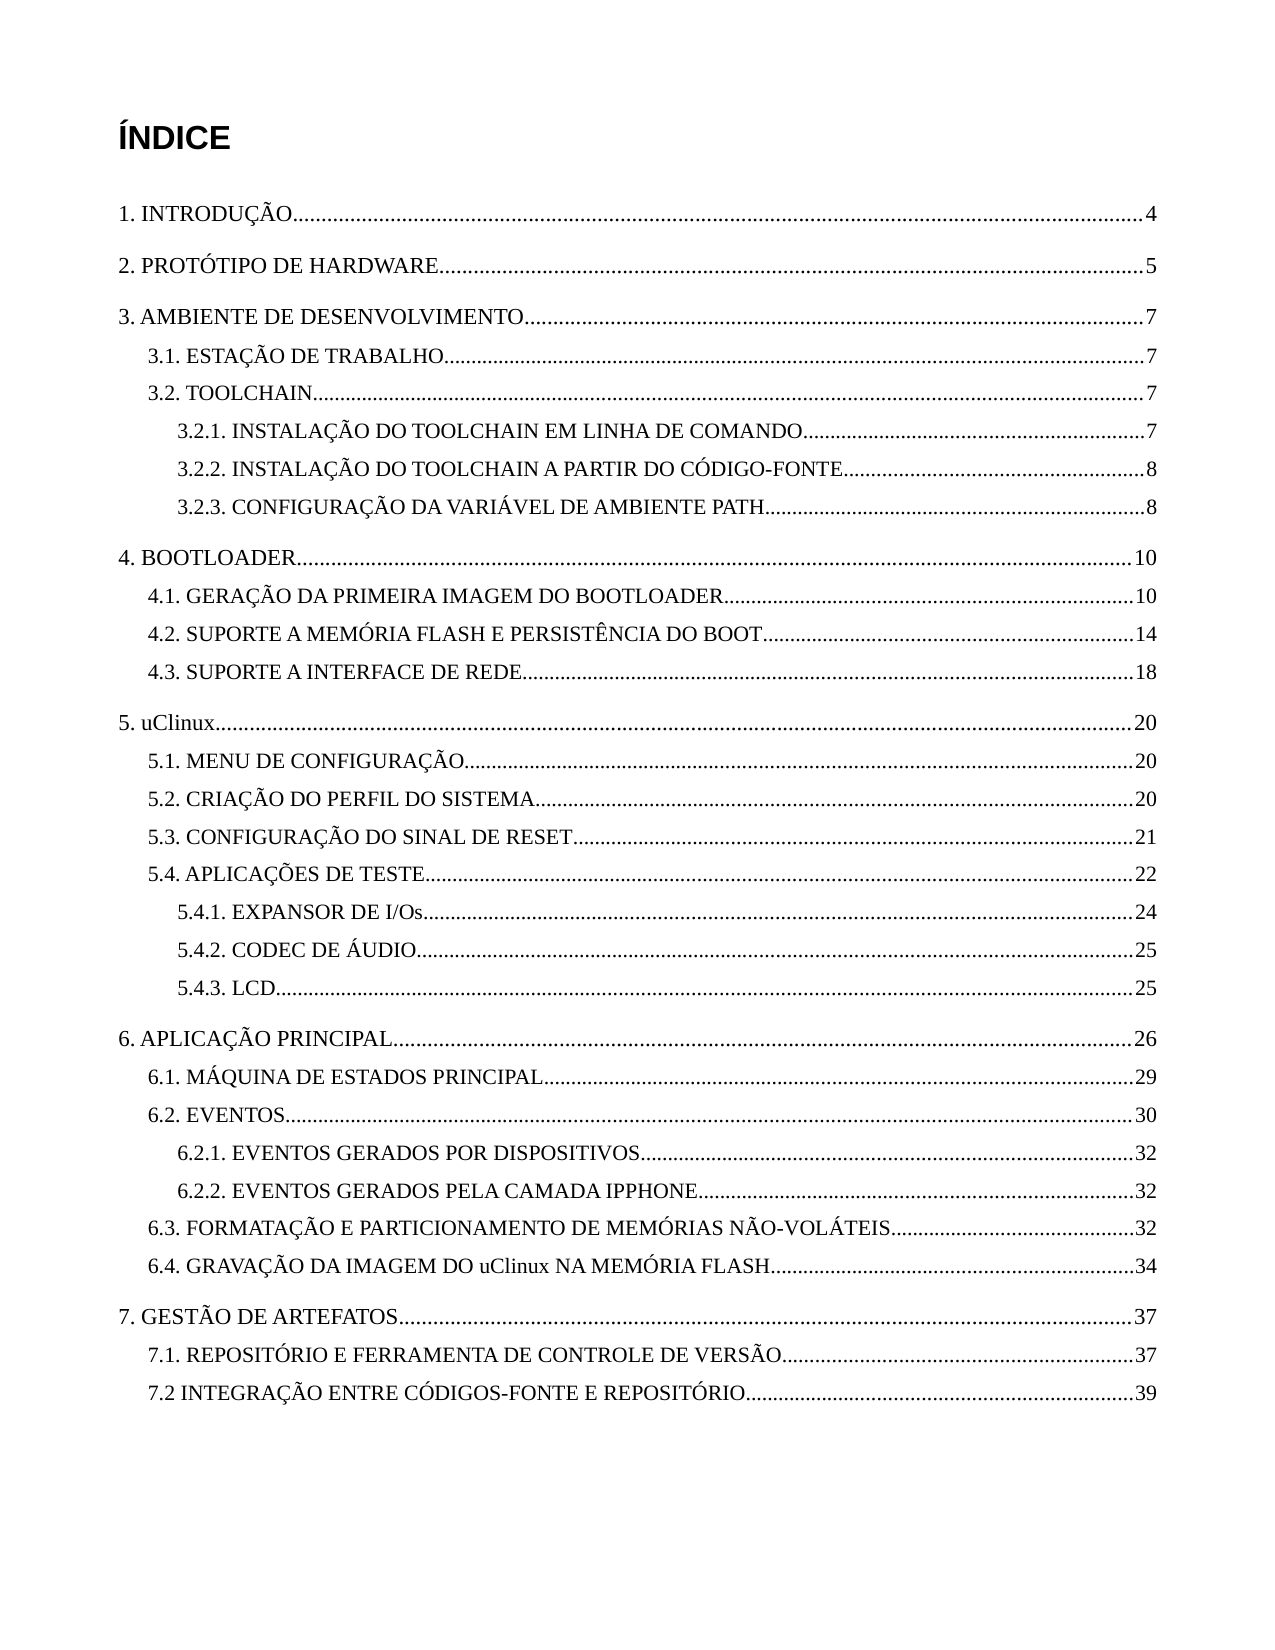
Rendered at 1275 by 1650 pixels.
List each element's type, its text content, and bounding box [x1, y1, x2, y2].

text 5.2. CRIAÇÃO DO PERFIL DO SISTEMA 20 [148, 786, 1157, 811]
text 3.2.1. INSTALAÇÃO DO TOOLCHAIN EM LINHA DE COMANDO 7 [177, 418, 1157, 443]
text 3.1. ESTAÇÃO DE TRABALHO 7 [148, 343, 1157, 368]
text 6.2.2. EVENTOS GERADOS PELA CAMADA IPPHONE 32 [177, 1178, 1157, 1203]
text 5. uClinux 20 [118, 708, 1157, 735]
text 7.2 INTEGRAÇÃO ENTRE CÓDIGOS-FONTE E REPOSITÓRIO 39 [148, 1380, 1157, 1406]
text 5.4. APLICAÇÕES DE TESTE 22 [148, 861, 1157, 887]
text 3.2.3. CONFIGURAÇÃO DA VARIÁVEL DE AMBIENTE PATH 8 [177, 494, 1157, 519]
text 2. PROTÓTIPO DE HARDWARE 5 [118, 252, 1157, 278]
text 3. AMBIENTE DE DESENVOLVIMENTO 7 [118, 303, 1157, 329]
text 6.1. MÁQUINA DE ESTADOS PRINCIPAL 29 [148, 1064, 1157, 1089]
text 6.2.1. EVENTOS GERADOS POR DISPOSITIVOS 32 [177, 1140, 1157, 1165]
text 5.3. CONFIGURAÇÃO DO SINAL DE RESET 21 [148, 824, 1157, 849]
text 6.3. FORMATAÇÃO E PARTICIONAMENTO DE MEMÓRIAS NÃO-VOLÁTEIS 32 [148, 1215, 1157, 1241]
text 5.4.2. CODEC DE ÁUDIO 25 [177, 937, 1157, 962]
text 1. INTRODUÇÃO 4 [118, 200, 1157, 227]
text 7. GESTÃO DE ARTEFATOS 37 [118, 1303, 1157, 1329]
text 3.2. TOOLCHAIN 7 [148, 380, 1157, 406]
text 6. APLICAÇÃO PRINCIPAL 26 [118, 1025, 1157, 1051]
text 3.2.2. INSTALAÇÃO DO TOOLCHAIN A PARTIR DO CÓDIGO-FONTE 8 [177, 456, 1157, 481]
text 4.3. SUPORTE A INTERFACE DE REDE 18 [148, 659, 1157, 684]
text 6.2. EVENTOS 30 [148, 1102, 1157, 1127]
text 4. BOOTLOADER 10 [118, 544, 1157, 570]
text 5.4.1. EXPANSOR DE I/Os 24 [177, 899, 1157, 924]
text 5.1. MENU DE CONFIGURAÇÃO 20 [148, 748, 1157, 773]
text 5.4.3. LCD 25 [177, 975, 1157, 1000]
subtitle ÍNDICE [118, 118, 1157, 157]
text 6.4. GRAVAÇÃO DA IMAGEM DO uClinux NA MEMÓRIA FLASH 34 [148, 1253, 1157, 1278]
text 7.1. REPOSITÓRIO E FERRAMENTA DE CONTROLE DE VERSÃO 37 [148, 1342, 1157, 1368]
text 4.2. SUPORTE A MEMÓRIA FLASH E PERSISTÊNCIA DO BOOT 14 [148, 621, 1157, 646]
text 4.1. GERAÇÃO DA PRIMEIRA IMAGEM DO BOOTLOADER 10 [148, 583, 1157, 608]
